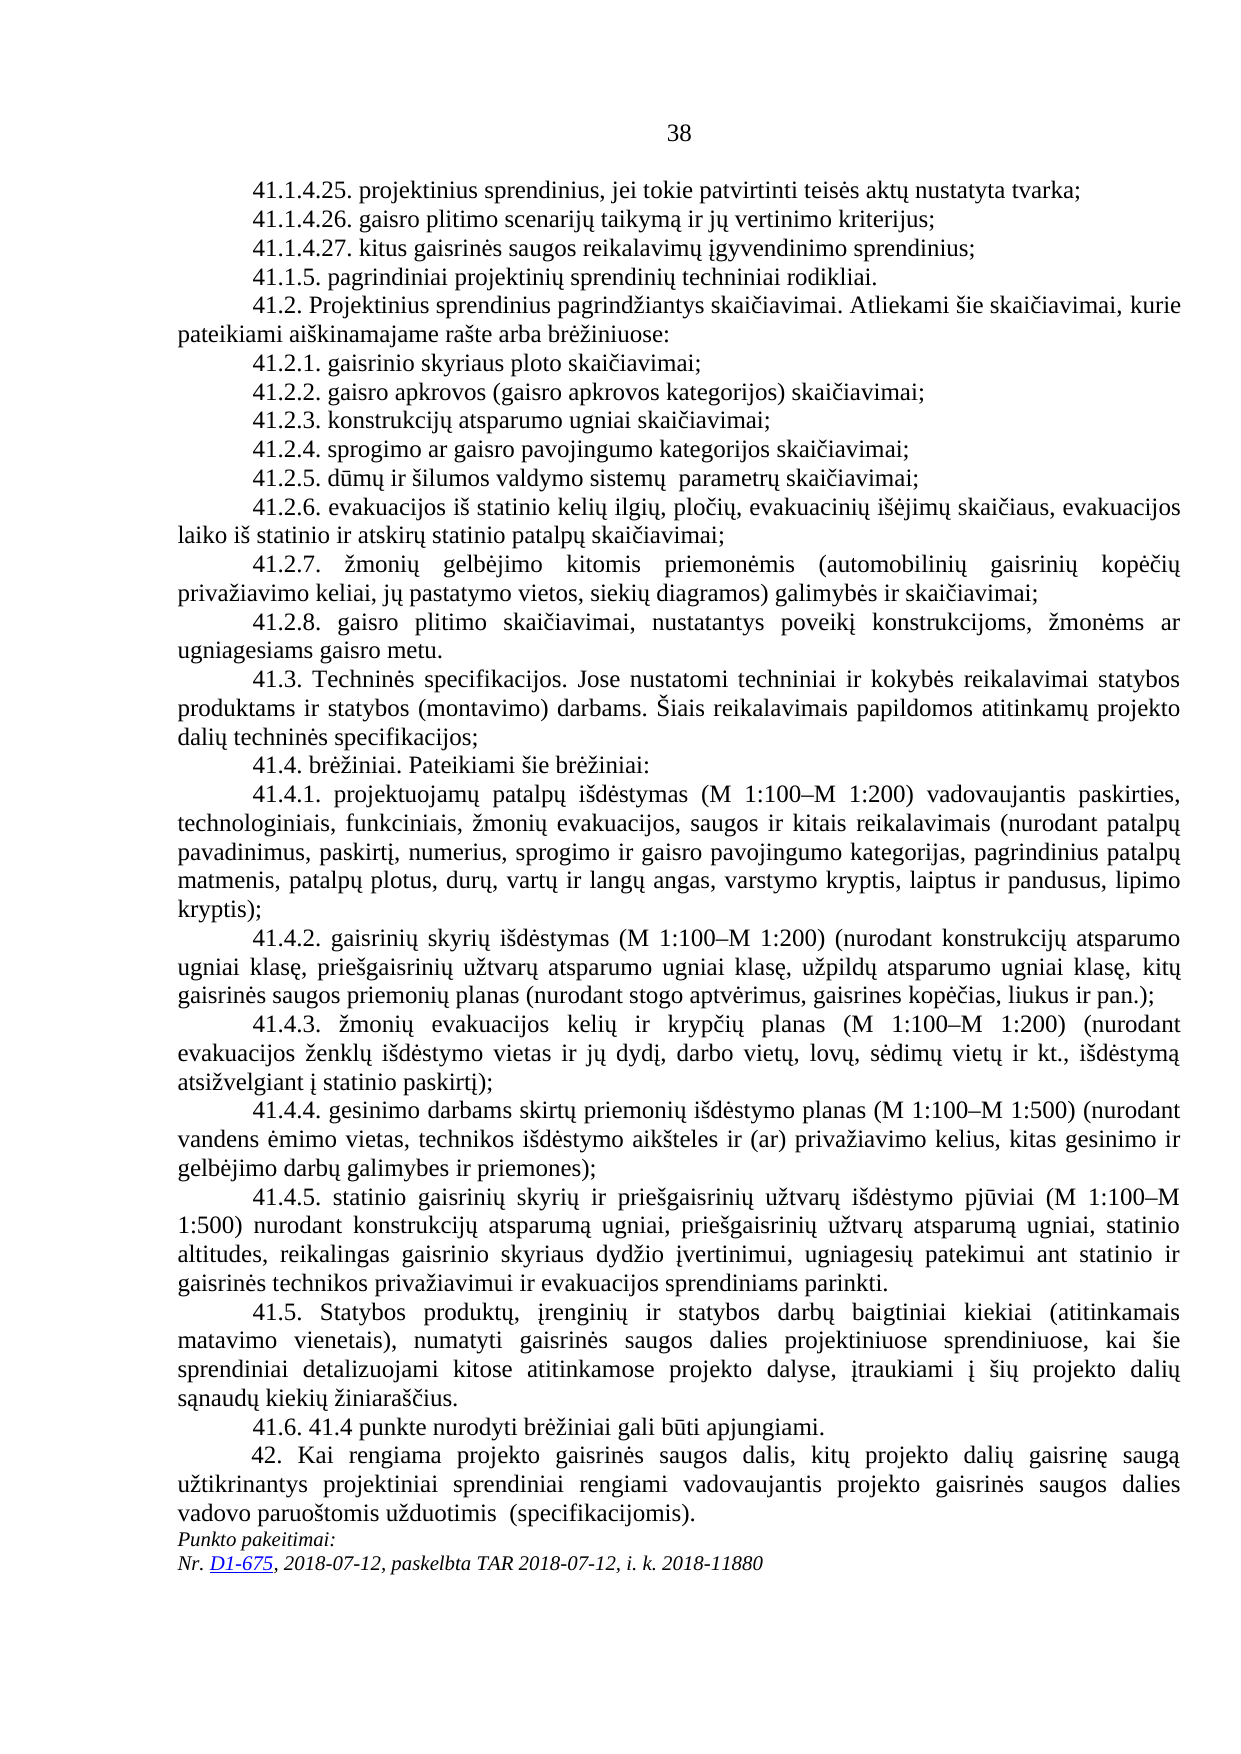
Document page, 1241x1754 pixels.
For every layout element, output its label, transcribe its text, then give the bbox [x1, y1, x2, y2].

text 41.2.5. dūmų ir šilumos valdymo sistemų parametrų skaičiavimai; [177, 463, 1181, 492]
text 41.4.4. gesinimo darbams skirtų priemonių išdėstymo planas (M 1:100–M 1:500) (nurodant vandens ėmimo vietas, technikos išdėstymo aikšteles ir (ar) privažiavimo kelius, kitas gesinimo ir gelbėjimo darbų galimybes ir priemones); [177, 1096, 1181, 1182]
text 41.2.8. gaisro plitimo skaičiavimai, nustatantys poveikį konstrukcijoms, žmonėms ar ugniagesiams gaisro metu. [177, 607, 1181, 664]
text 41.5. Statybos produktų, įrenginių ir statybos darbų baigtiniai kiekiai (atitinkamais matavimo vienetais), numatyti gaisrinės saugos dalies projektiniuose sprendiniuose, kai šie sprendiniai detalizuojami kitose atitinkamose projekto dalyse, įtraukiami į šių projekto dalių sąnaudų kiekių žiniaraščius. [177, 1297, 1181, 1412]
text 41.2.3. konstrukcijų atsparumo ugniai skaičiavimai; [177, 406, 1181, 434]
text 41.2.6. evakuacijos iš statinio kelių ilgių, pločių, evakuacinių išėjimų skaičiaus, evakuacijos laiko iš statinio ir atskirų statinio patalpų skaičiavimai; [177, 492, 1181, 549]
text 41.2.1. gaisrinio skyriaus ploto skaičiavimai; [177, 348, 1181, 377]
text 41.2.2. gaisro apkrovos (gaisro apkrovos kategorijos) skaičiavimai; [177, 377, 1181, 406]
text 41.1.4.26. gaisro plitimo scenarijų taikymą ir jų vertinimo kriterijus; [177, 204, 1181, 233]
text 41.4.3. žmonių evakuacijos kelių ir krypčių planas (M 1:100–M 1:200) (nurodant evakuacijos ženklų išdėstymo vietas ir jų dydį, darbo vietų, lovų, sėdimų vietų ir kt., išdėstymą atsižvelgiant į statinio paskirtį); [177, 1009, 1181, 1096]
text 41.4. brėžiniai. Pateikiami šie brėžiniai: [177, 751, 1181, 779]
text 41.4.5. statinio gaisrinių skyrių ir priešgaisrinių užtvarų išdėstymo pjūviai (M 1:100–M 1:500) nurodant konstrukcijų atsparumą ugniai, priešgaisrinių užtvarų atsparumą ugniai, statinio altitudes, reikalingas gaisrinio skyriaus dydžio įvertinimui, ugniagesių patekimui ant statinio ir gaisrinės technikos privažiavimui ir evakuacijos sprendiniams parinkti. [177, 1182, 1181, 1297]
text 41.1.4.27. kitus gaisrinės saugos reikalavimų įgyvendinimo sprendinius; [177, 233, 1181, 262]
text 41.3. Techninės specifikacijos. Jose nustatomi techniniai ir kokybės reikalavimai statybos produktams ir statybos (montavimo) darbams. Šiais reikalavimais papildomos atitinkamų projekto dalių techninės specifikacijos; [177, 664, 1181, 751]
text Nr. D1-675, 2018-07-12, paskelbta TAR 2018-07-12, i. k. 2018-11880 [177, 1551, 1181, 1575]
text 41.4.2. gaisrinių skyrių išdėstymas (M 1:100–M 1:200) (nurodant konstrukcijų atsparumo ugniai klasę, priešgaisrinių užtvarų atsparumo ugniai klasę, užpildų atsparumo ugniai klasę, kitų gaisrinės saugos priemonių planas (nurodant stogo aptvėrimus, gaisrines kopėčias, liukus ir pan.); [177, 923, 1181, 1009]
text 42. Kai rengiama projekto gaisrinės saugos dalis, kitų projekto dalių gaisrinę saugą užtikrinantys projektiniai sprendiniai rengiami vadovaujantis projekto gaisrinės saugos dalies vadovo paruoštomis užduotimis (specifikacijomis). [177, 1441, 1181, 1527]
text 41.1.5. pagrindiniai projektinių sprendinių techniniai rodikliai. [177, 262, 1181, 291]
text 41.4.1. projektuojamų patalpų išdėstymas (M 1:100–M 1:200) vadovaujantis paskirties, technologiniais, funkciniais, žmonių evakuacijos, saugos ir kitais reikalavimais (nurodant patalpų pavadinimus, paskirtį, numerius, sprogimo ir gaisro pavojingumo kategorijas, pagrindinius patalpų matmenis, patalpų plotus, durų, vartų ir langų angas, varstymo kryptis, laiptus ir pandusus, lipimo kryptis); [177, 779, 1181, 923]
text 41.1.4.25. projektinius sprendinius, jei tokie patvirtinti teisės aktų nustatyta tvarka; [177, 176, 1181, 204]
text 41.2.4. sprogimo ar gaisro pavojingumo kategorijos skaičiavimai; [177, 434, 1181, 463]
text 41.6. 41.4 punkte nurodyti brėžiniai gali būti apjungiami. [177, 1412, 1181, 1441]
text Punkto pakeitimai: [177, 1527, 1181, 1551]
text 41.2.7. žmonių gelbėjimo kitomis priemonėmis (automobilinių gaisrinių kopėčių privažiavimo keliai, jų pastatymo vietos, siekių diagramos) galimybės ir skaičiavimai; [177, 549, 1181, 607]
text 41.2. Projektinius sprendinius pagrindžiantys skaičiavimai. Atliekami šie skaičiavimai, kurie pateikiami aiškinamajame rašte arba brėžiniuose: [177, 291, 1181, 348]
